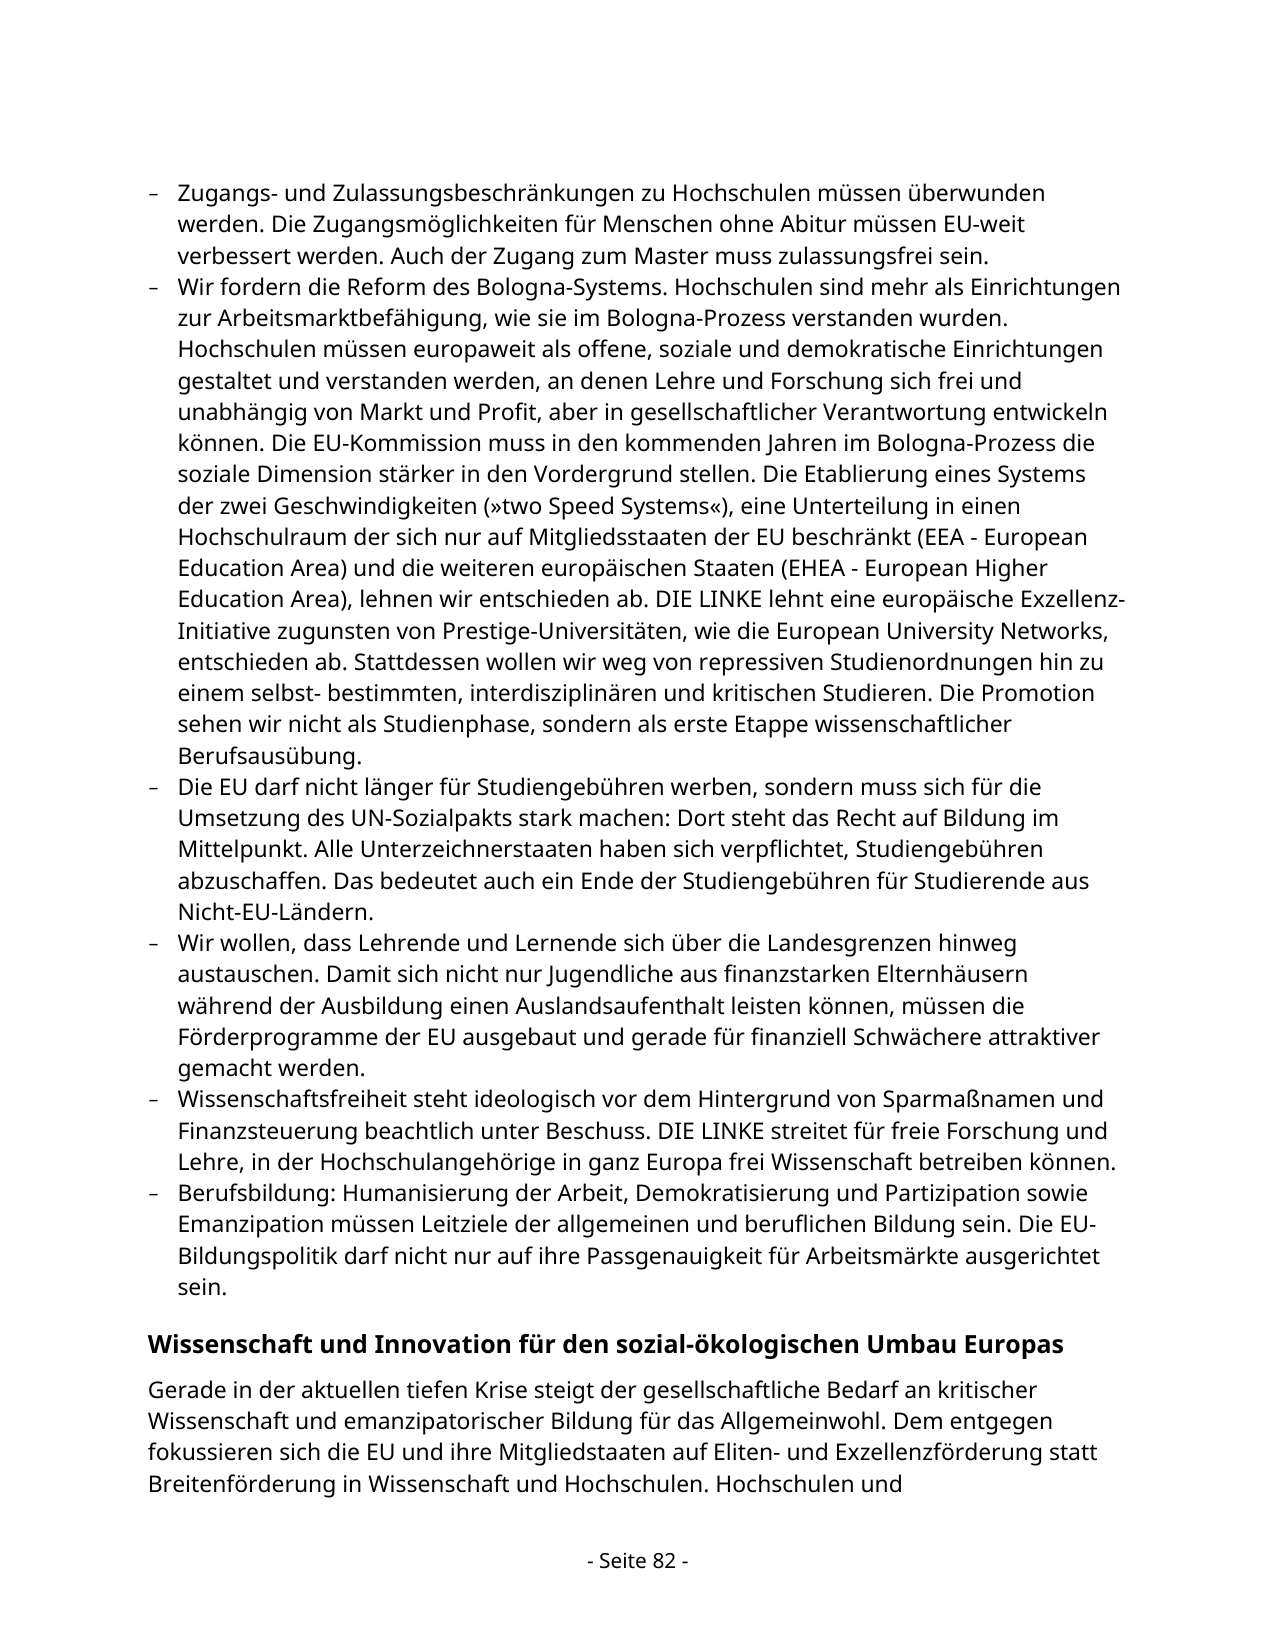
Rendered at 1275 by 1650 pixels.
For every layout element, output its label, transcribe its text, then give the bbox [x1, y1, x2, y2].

list Berufsbildung: Humanisierung der Arbeit, Demokratisierung und Partizipation sowie Emanzipation müssen Leitziele der allgemeinen und beruflichen Bildung sein. Die EU-Bildungspolitik darf nicht nur auf ihre Passgenauigkeit für Arbeitsmärkte ausgerichtet sein. [148, 1177, 1127, 1302]
list Wir wollen, dass Lehrende und Lernende sich über die Landesgrenzen hinweg austauschen. Damit sich nicht nur Jugendliche aus finanzstarken Elternhäusern während der Ausbildung einen Auslandsaufenthalt leisten können, müssen die Förderprogramme der EU ausgebaut und gerade für finanziell Schwächere attraktiver gemacht werden. [148, 927, 1127, 1083]
list Wissenschaftsfreiheit steht ideologisch vor dem Hintergrund von Sparmaßnamen und Finanzsteuerung beachtlich unter Beschuss. DIE LINKE streitet für freie Forschung und Lehre, in der Hochschulangehörige in ganz Europa frei Wissenschaft betreiben können. [148, 1083, 1127, 1177]
list Wir fordern die Reform des Bologna-Systems. Hochschulen sind mehr als Einrichtungen zur Arbeitsmarktbefähigung, wie sie im Bologna-Prozess verstanden wurden. Hochschulen müssen europaweit als offene, soziale und demokratische Einrichtungen gestaltet und verstanden werden, an denen Lehre und Forschung sich frei und unabhängig von Markt und Profit, aber in gesellschaftlicher Verantwortung entwickeln können. Die EU-Kommission muss in den kommenden Jahren im Bologna-Prozess die soziale Dimension stärker in den Vordergrund stellen. Die Etablierung eines Systems der zwei Geschwindigkeiten (»two Speed Systems«), eine Unterteilung in einen Hochschulraum der sich nur auf Mitgliedsstaaten der EU beschränkt (EEA - European Education Area) und die weiteren europäischen Staaten (EHEA - European Higher Education Area), lehnen wir entschieden ab. DIE LINKE lehnt eine europäische Exzellenz-Initiative zugunsten von Prestige-Universitäten, wie die European University Networks, entschieden ab. Stattdessen wollen wir weg von repressiven Studienordnungen hin zu einem selbst- bestimmten, interdisziplinären und kritischen Studieren. Die Promotion sehen wir nicht als Studienphase, sondern als erste Etappe wissenschaftlicher Berufsausübung. [148, 271, 1127, 771]
subtitle Wissenschaft und Innovation für den sozial-ökologischen Umbau Europas [148, 1327, 1127, 1361]
list Zugangs- und Zulassungsbeschränkungen zu Hochschulen müssen überwunden werden. Die Zugangsmöglichkeiten für Menschen ohne Abitur müssen EU-weit verbessert werden. Auch der Zugang zum Master muss zulassungsfrei sein. [148, 177, 1127, 271]
text Gerade in der aktuellen tiefen Krise steigt der gesellschaftliche Bedarf an kritischer Wissenschaft und emanzipatorischer Bildung für das Allgemeinwohl. Dem entgegen fokussieren sich die EU und ihre Mitgliedstaaten auf Eliten- und Exzellenzförderung statt Breitenförderung in Wissenschaft und Hochschulen. Hochschulen und [148, 1374, 1127, 1499]
list Die EU darf nicht länger für Studiengebühren werben, sondern muss sich für die Umsetzung des UN-Sozialpakts stark machen: Dort steht das Recht auf Bildung im Mittelpunkt. Alle Unterzeichnerstaaten haben sich verpflichtet, Studiengebühren abzuschaffen. Das bedeutet auch ein Ende der Studiengebühren für Studierende aus Nicht-EU-Ländern. [148, 771, 1127, 927]
